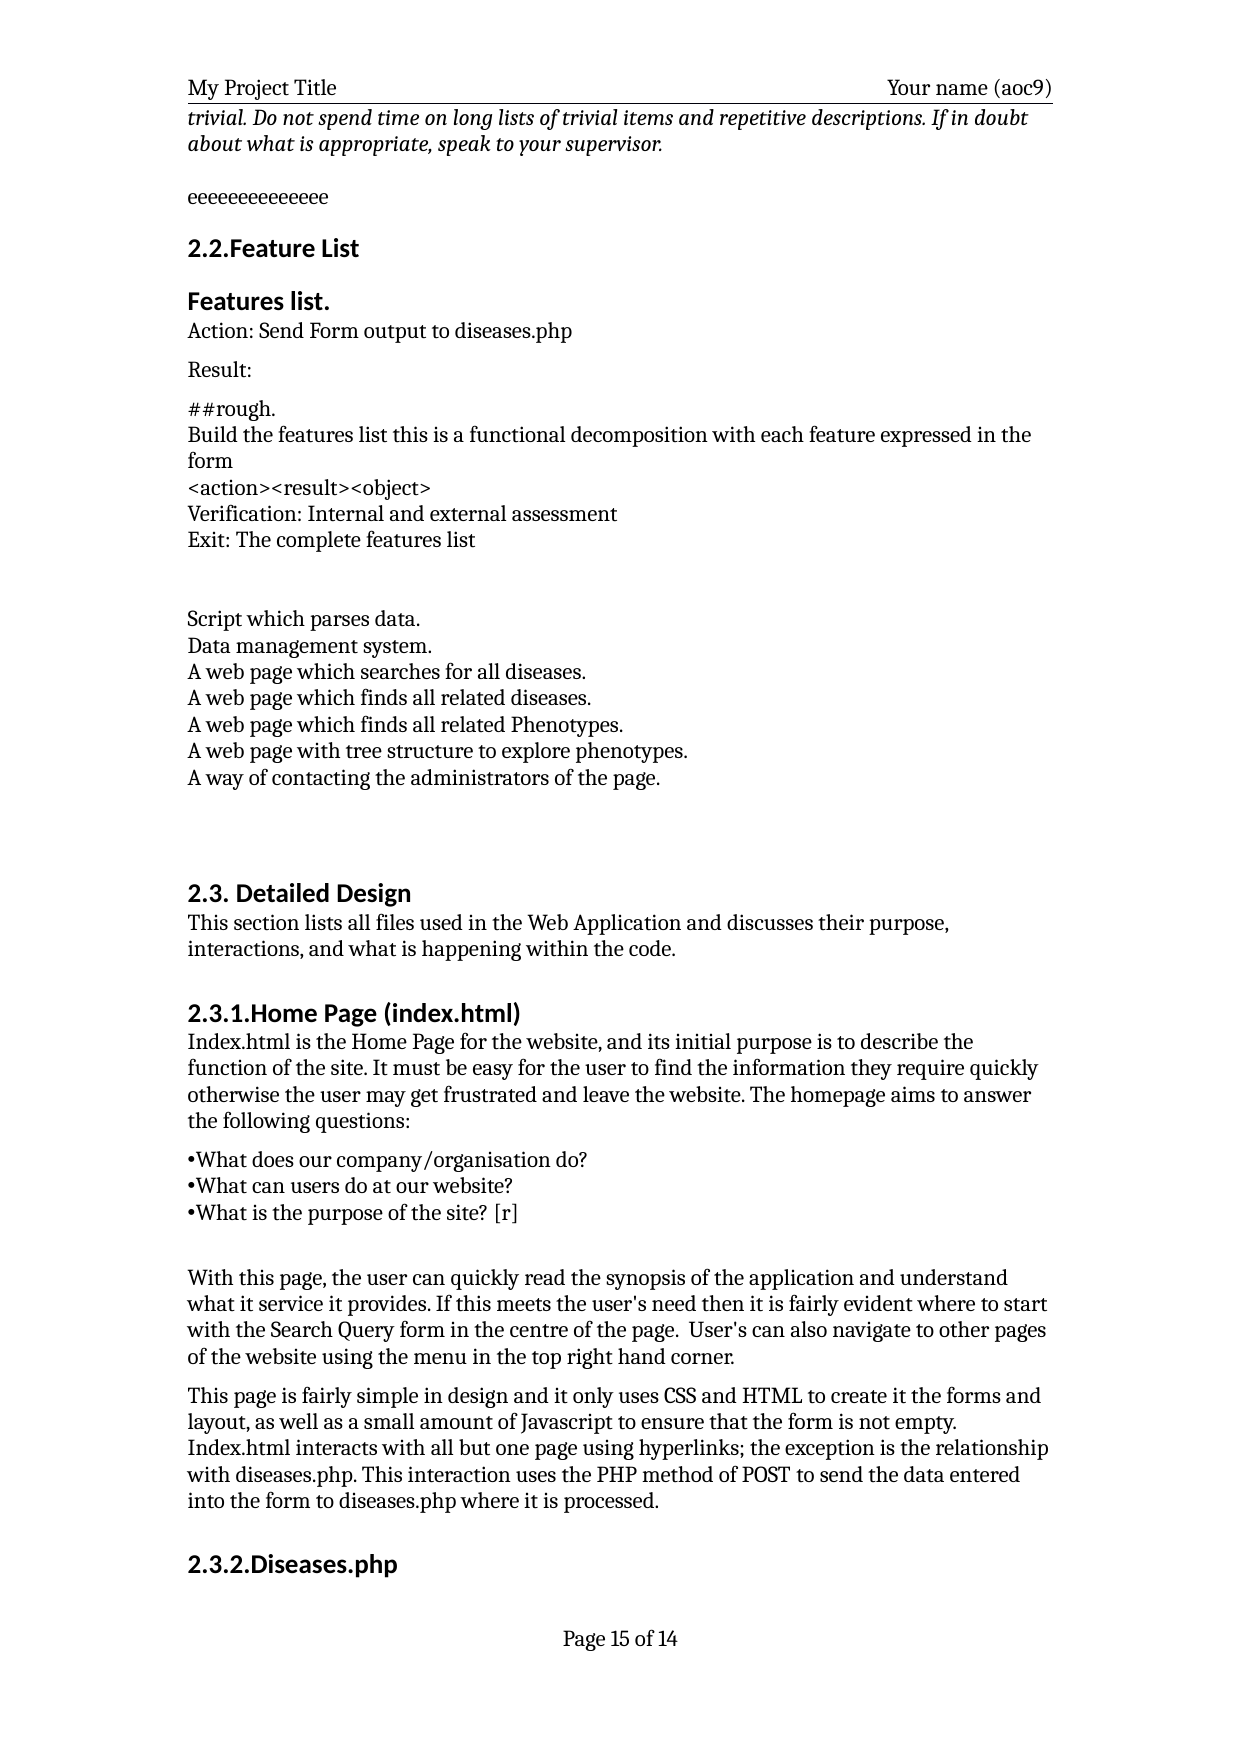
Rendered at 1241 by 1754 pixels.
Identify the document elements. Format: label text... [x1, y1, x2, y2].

text ##rough. [187, 395, 1053, 422]
text Exit: The complete features list [187, 527, 1053, 553]
text A web page with tree structure to explore phenotypes. [187, 738, 1053, 764]
subtitle Detailed Design [187, 877, 1053, 910]
text A web page which searches for all diseases. [187, 659, 1053, 685]
list What does our company/organisation do? [187, 1147, 1053, 1173]
subtitle Feature List [187, 231, 1053, 264]
text eeeeeeeeeeeeee [187, 183, 1053, 210]
subtitle Diseases.php [187, 1548, 1053, 1581]
subtitle Features list. [187, 284, 1053, 318]
subtitle Home Page (index.html) [187, 996, 1053, 1029]
text With this page, the user can quickly read the synopsis of the application and understand what it service it provides. If this meets the user's need then it is fairly evident where to start with the Search Query form in the centre of the page. User's can also navigate to other pages of the website using the menu in the top right hand corner. [187, 1264, 1053, 1370]
text A way of contacting the administrators of the page. [187, 764, 1053, 791]
text Verification: Internal and external assessment [187, 501, 1053, 527]
text This page is fairly simple in design and it only uses CSS and HTML to create it the forms and layout, as well as a small amount of Javascript to ensure that the form is not empty. Index.html interacts with all but one page using hyperlinks; the exception is the relationship with diseases.php. This interaction uses the PHP method of POST to send the data entered into the form to diseases.php where it is processed. [187, 1382, 1053, 1514]
text Build the features list this is a functional decomposition with each feature expressed in the form [187, 422, 1053, 474]
text This section lists all files used in the Web Application and discusses their purpose, interactions, and what is happening within the code. [187, 910, 1053, 962]
text trivial. Do not spend time on long lists of trivial items and repetitive descriptions. If in doubt about what is appropriate, speak to your supervisor. [187, 104, 1053, 157]
text Action: Send Form output to diseases.php [187, 318, 1053, 344]
list What can users do at our website? [187, 1173, 1053, 1199]
text Script which parses data. [187, 606, 1053, 632]
text Index.html is the Home Page for the website, and its initial purpose is to describe the function of the site. It must be easy for the user to find the information they require quickly otherwise the user may get frustrated and leave the website. The homepage aims to answer the following questions: [187, 1029, 1053, 1134]
text A web page which finds all related Phenotypes. [187, 712, 1053, 738]
text Result: [187, 356, 1053, 383]
text Data management system. [187, 632, 1053, 659]
text <action><result><object> [187, 474, 1053, 501]
text A web page which finds all related diseases. [187, 685, 1053, 712]
list What is the purpose of the site? [r] [187, 1199, 1053, 1226]
